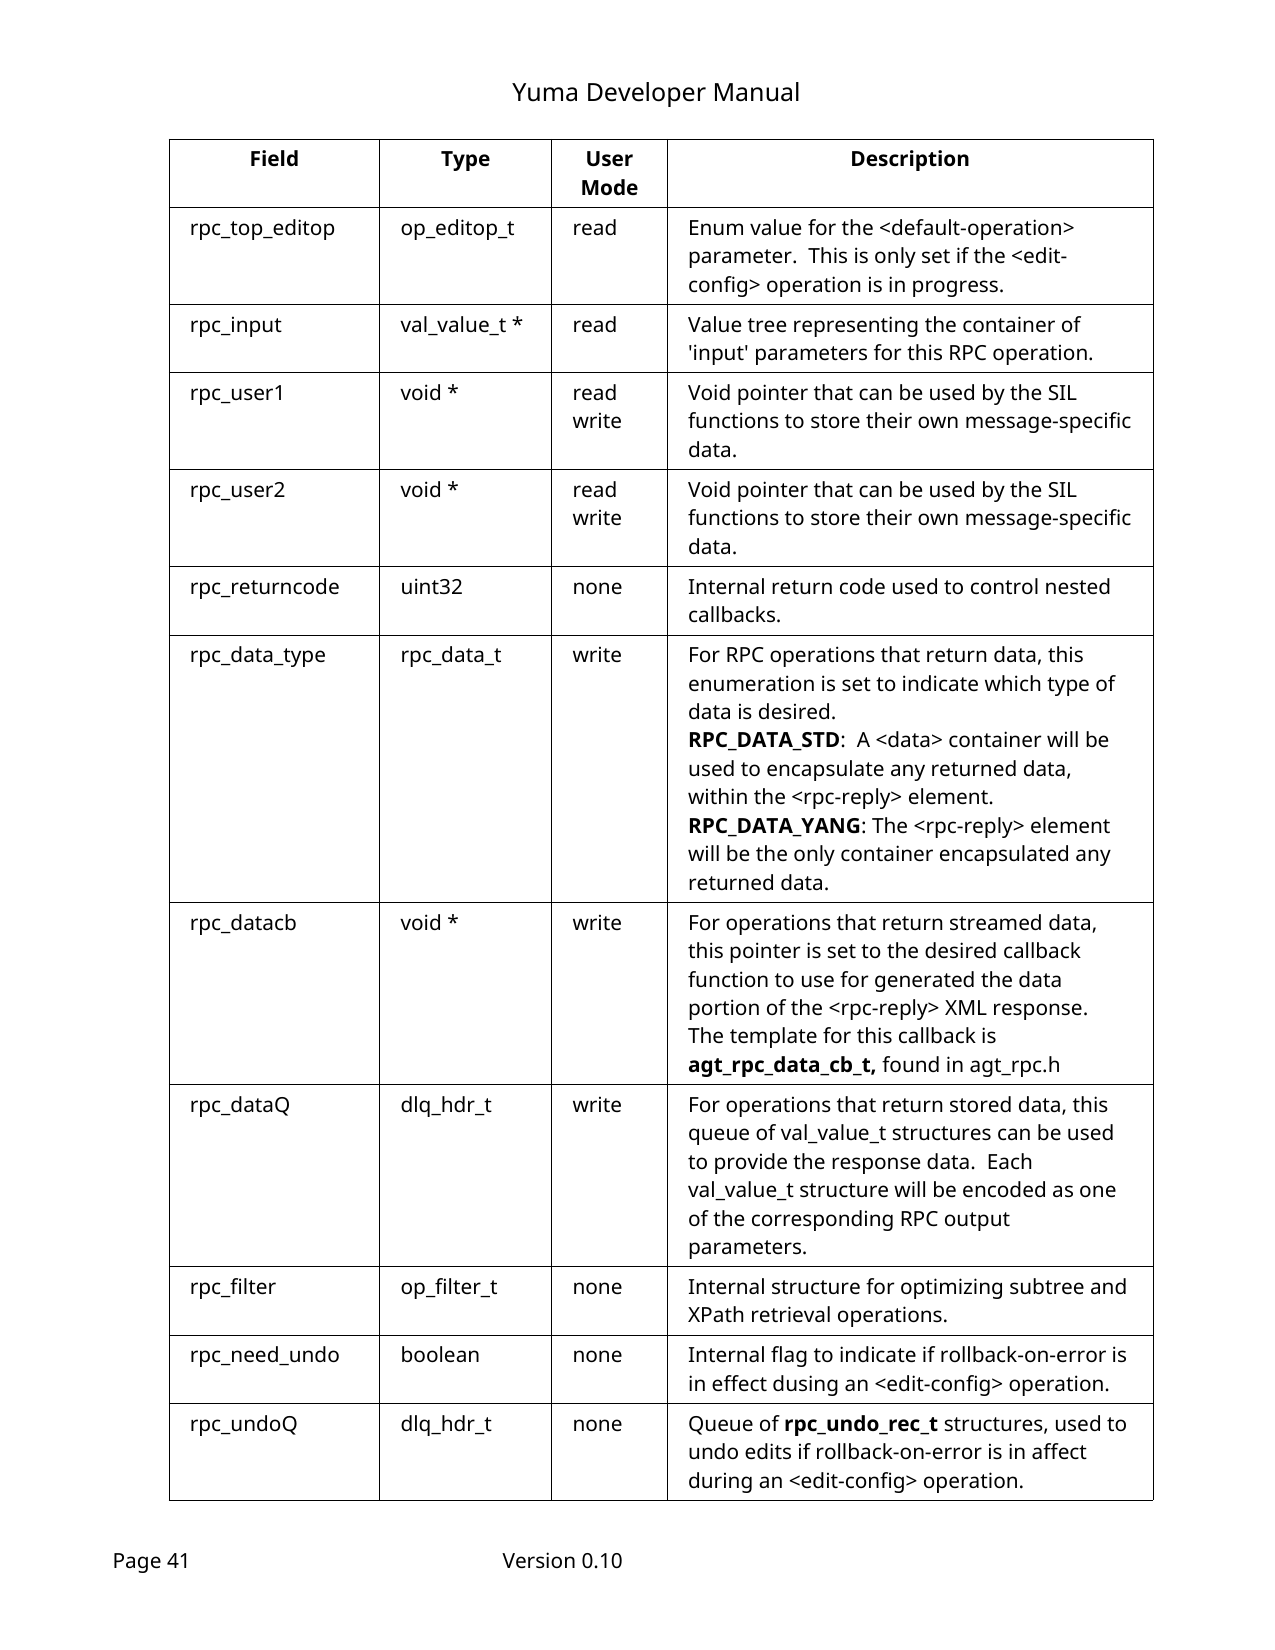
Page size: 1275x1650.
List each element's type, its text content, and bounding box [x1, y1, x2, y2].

table_cell rpc_input [170, 305, 379, 372]
table_header Description [668, 140, 1153, 207]
table_cell rpc_user2 [170, 470, 379, 566]
table_cell read [552, 208, 667, 304]
table_cell rpc_need_undo [170, 1336, 379, 1403]
table_cell Internal flag to indicate if rollback-on-error is in effect dusing an <edit-config> operation. [668, 1336, 1153, 1403]
table_cell none [552, 1336, 667, 1403]
table_cell read write [552, 373, 667, 469]
table_cell Queue of rpc_undo_rec_t structures, used to undo edits if rollback-on-error is in affect during an <edit-config> operation. [668, 1404, 1153, 1500]
table_cell none [552, 1404, 667, 1500]
table_cell write [552, 636, 667, 902]
table_header User Mode [552, 140, 667, 207]
table_cell rpc_filter [170, 1267, 379, 1335]
table_header Type [380, 140, 551, 207]
table_cell rpc_datacb [170, 903, 379, 1084]
table_cell write [552, 903, 667, 1084]
table_cell uint32 [380, 567, 551, 634]
table_cell dlq_hdr_t [380, 1404, 551, 1500]
table_header Field [170, 140, 379, 207]
table_cell op_filter_t [380, 1267, 551, 1335]
table_cell Internal return code used to control nested callbacks. [668, 567, 1153, 634]
table_cell Void pointer that can be used by the SIL functions to store their own message-specific data. [668, 373, 1153, 469]
table_cell rpc_data_type [170, 636, 379, 902]
table_cell rpc_data_t [380, 636, 551, 902]
table_cell none [552, 1267, 667, 1335]
table_cell Enum value for the <default-operation> parameter. This is only set if the <edit-config> operation is in progress. [668, 208, 1153, 304]
table_cell Internal structure for optimizing subtree and XPath retrieval operations. [668, 1267, 1153, 1335]
table_cell For operations that return streamed data, this pointer is set to the desired callback function to use for generated the data portion of the <rpc-reply> XML response. The template for this callback is agt_rpc_data_cb_t, found in agt_rpc.h [668, 903, 1153, 1084]
table_cell For operations that return stored data, this queue of val_value_t structures can be used to provide the response data. Each val_value_t structure will be encoded as one of the corresponding RPC output parameters. [668, 1085, 1153, 1266]
table_cell rpc_user1 [170, 373, 379, 469]
table_cell Void pointer that can be used by the SIL functions to store their own message-specific data. [668, 470, 1153, 566]
table_cell rpc_top_editop [170, 208, 379, 304]
table_cell none [552, 567, 667, 634]
table_cell For RPC operations that return data, this enumeration is set to indicate which type of data is desired. RPC_DATA_STD: A <data> container will be used to encapsulate any returned data, within the <rpc-reply> element. RPC_DATA_YANG: The <rpc-reply> element will be the only container encapsulated any returned data. [668, 636, 1153, 902]
table_cell val_value_t * [380, 305, 551, 372]
table_cell write [552, 1085, 667, 1266]
table_cell read write [552, 470, 667, 566]
table_cell void * [380, 903, 551, 1084]
table_cell void * [380, 373, 551, 469]
table_cell void * [380, 470, 551, 566]
table_cell rpc_undoQ [170, 1404, 379, 1500]
table_cell boolean [380, 1336, 551, 1403]
table_cell read [552, 305, 667, 372]
table_cell op_editop_t [380, 208, 551, 304]
table_cell rpc_returncode [170, 567, 379, 634]
table_cell rpc_dataQ [170, 1085, 379, 1266]
table_cell dlq_hdr_t [380, 1085, 551, 1266]
table_cell Value tree representing the container of 'input' parameters for this RPC operation. [668, 305, 1153, 372]
